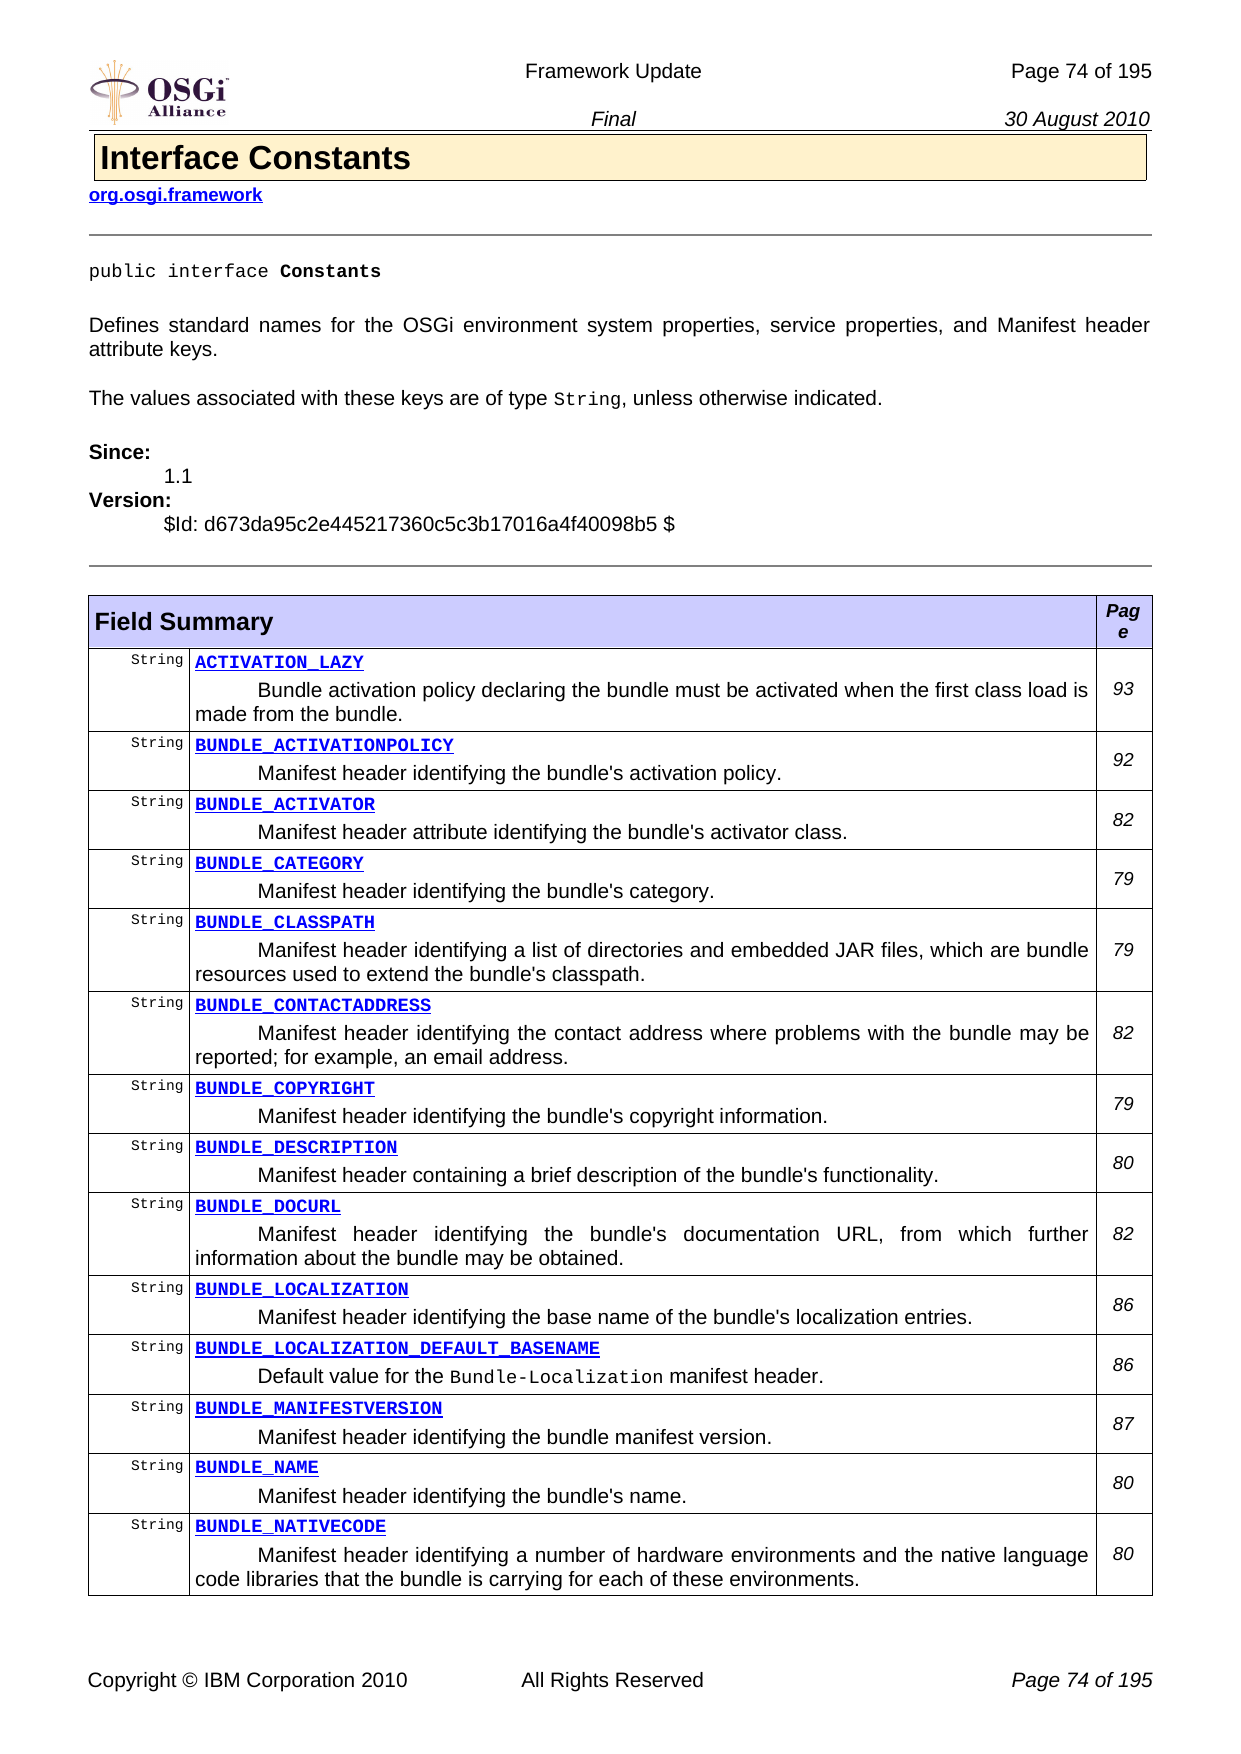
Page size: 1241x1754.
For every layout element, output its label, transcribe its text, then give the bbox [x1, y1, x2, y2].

table_cell 82 [1097, 1395, 1152, 1453]
table_cell 77 [1097, 1193, 1152, 1275]
table_cell BUNDLE_NAME Manifest header identifying the bundle's name. [190, 1454, 1096, 1512]
table_cell BUNDLE_DESCRIPTION Manifest header containing a brief description of the bundle's functionality. [190, 1134, 1096, 1192]
text The values associated with these keys are of type String, unless otherwise indicated. [88, 386, 1152, 411]
table_cell BUNDLE_COPYRIGHT Manifest header identifying the bundle's copyright information. [190, 1075, 1096, 1133]
table_cell String [89, 850, 189, 908]
text Since: [88, 440, 1152, 464]
table_cell 87 [1097, 732, 1152, 789]
table_cell String [89, 1193, 189, 1275]
table_cell 75 [1097, 1075, 1152, 1133]
table_cell BUNDLE_CONTACTADDRESS Manifest header identifying the contact address where problems with the bundle may be reported; for example, an email address. [190, 992, 1096, 1074]
table_cell BUNDLE_NATIVECODE Manifest header identifying a number of hardware environments and the native language code libraries that the bundle is carrying for each of these environments. [190, 1514, 1096, 1595]
table_cell BUNDLE_ACTIVATIONPOLICY Manifest header identifying the bundle's activation policy. [190, 732, 1096, 789]
table_cell BUNDLE_CLASSPATH Manifest header identifying a list of directories and embedded JAR files, which are bundle resources used to extend the bundle's classpath. [190, 909, 1096, 991]
table_cell String [89, 1395, 189, 1453]
table_cell 76 [1097, 1514, 1152, 1595]
table_cell String [89, 1134, 189, 1192]
table_cell BUNDLE_LOCALIZATION Manifest header identifying the base name of the bundle's localization entries. [190, 1276, 1096, 1334]
text org.osgi.framework [88, 183, 1152, 205]
table_cell BUNDLE_LOCALIZATION_DEFAULT_BASENAME Default value for the Bundle-Localization manifest header. [190, 1335, 1096, 1394]
text public interface Constants [88, 262, 1152, 283]
table_cell 81 [1097, 1335, 1152, 1394]
text $Id: d673da95c2e445217360c5c3b17016a4f40098b5 $ [163, 512, 1152, 536]
subtitle Interface Constants [95, 135, 1146, 180]
text Defines standard names for the OSGi environment system properties, service properties, and Manifest header attribute keys. [88, 313, 1152, 361]
table_cell 77 [1097, 992, 1152, 1074]
table_cell String [89, 1335, 189, 1394]
table_cell String [89, 1454, 189, 1512]
table_cell String [89, 1514, 189, 1595]
table_cell String [89, 992, 189, 1074]
table_cell 75 [1097, 1454, 1152, 1512]
table_cell BUNDLE_MANIFESTVERSION Manifest header identifying the bundle manifest version. [190, 1395, 1096, 1453]
text 1.1 [163, 464, 1152, 488]
table_cell String [89, 649, 189, 731]
table_cell String [89, 909, 189, 991]
table_header Page [1097, 596, 1152, 647]
table_cell BUNDLE_CATEGORY Manifest header identifying the bundle's category. [190, 850, 1096, 908]
table_cell ACTIVATION_LAZY Bundle activation policy declaring the bundle must be activated when the first class load is made from the bundle. [190, 649, 1096, 731]
table_cell BUNDLE_ACTIVATOR Manifest header attribute identifying the bundle's activator class. [190, 791, 1096, 849]
table_header Field Summary [89, 596, 1096, 647]
table_cell 75 [1097, 850, 1152, 908]
table_cell String [89, 791, 189, 849]
table_cell 81 [1097, 1276, 1152, 1334]
table_cell 75 [1097, 1134, 1152, 1192]
picture [90, 60, 230, 125]
table_cell BUNDLE_DOCURL Manifest header identifying the bundle's documentation URL, from which further information about the bundle may be obtained. [190, 1193, 1096, 1275]
table_cell 77 [1097, 791, 1152, 849]
table_cell String [89, 1276, 189, 1334]
text Version: [88, 488, 1152, 512]
table_cell 87 [1097, 649, 1152, 731]
table_cell 75 [1097, 909, 1152, 991]
table_cell String [89, 1075, 189, 1133]
table_cell String [89, 732, 189, 789]
